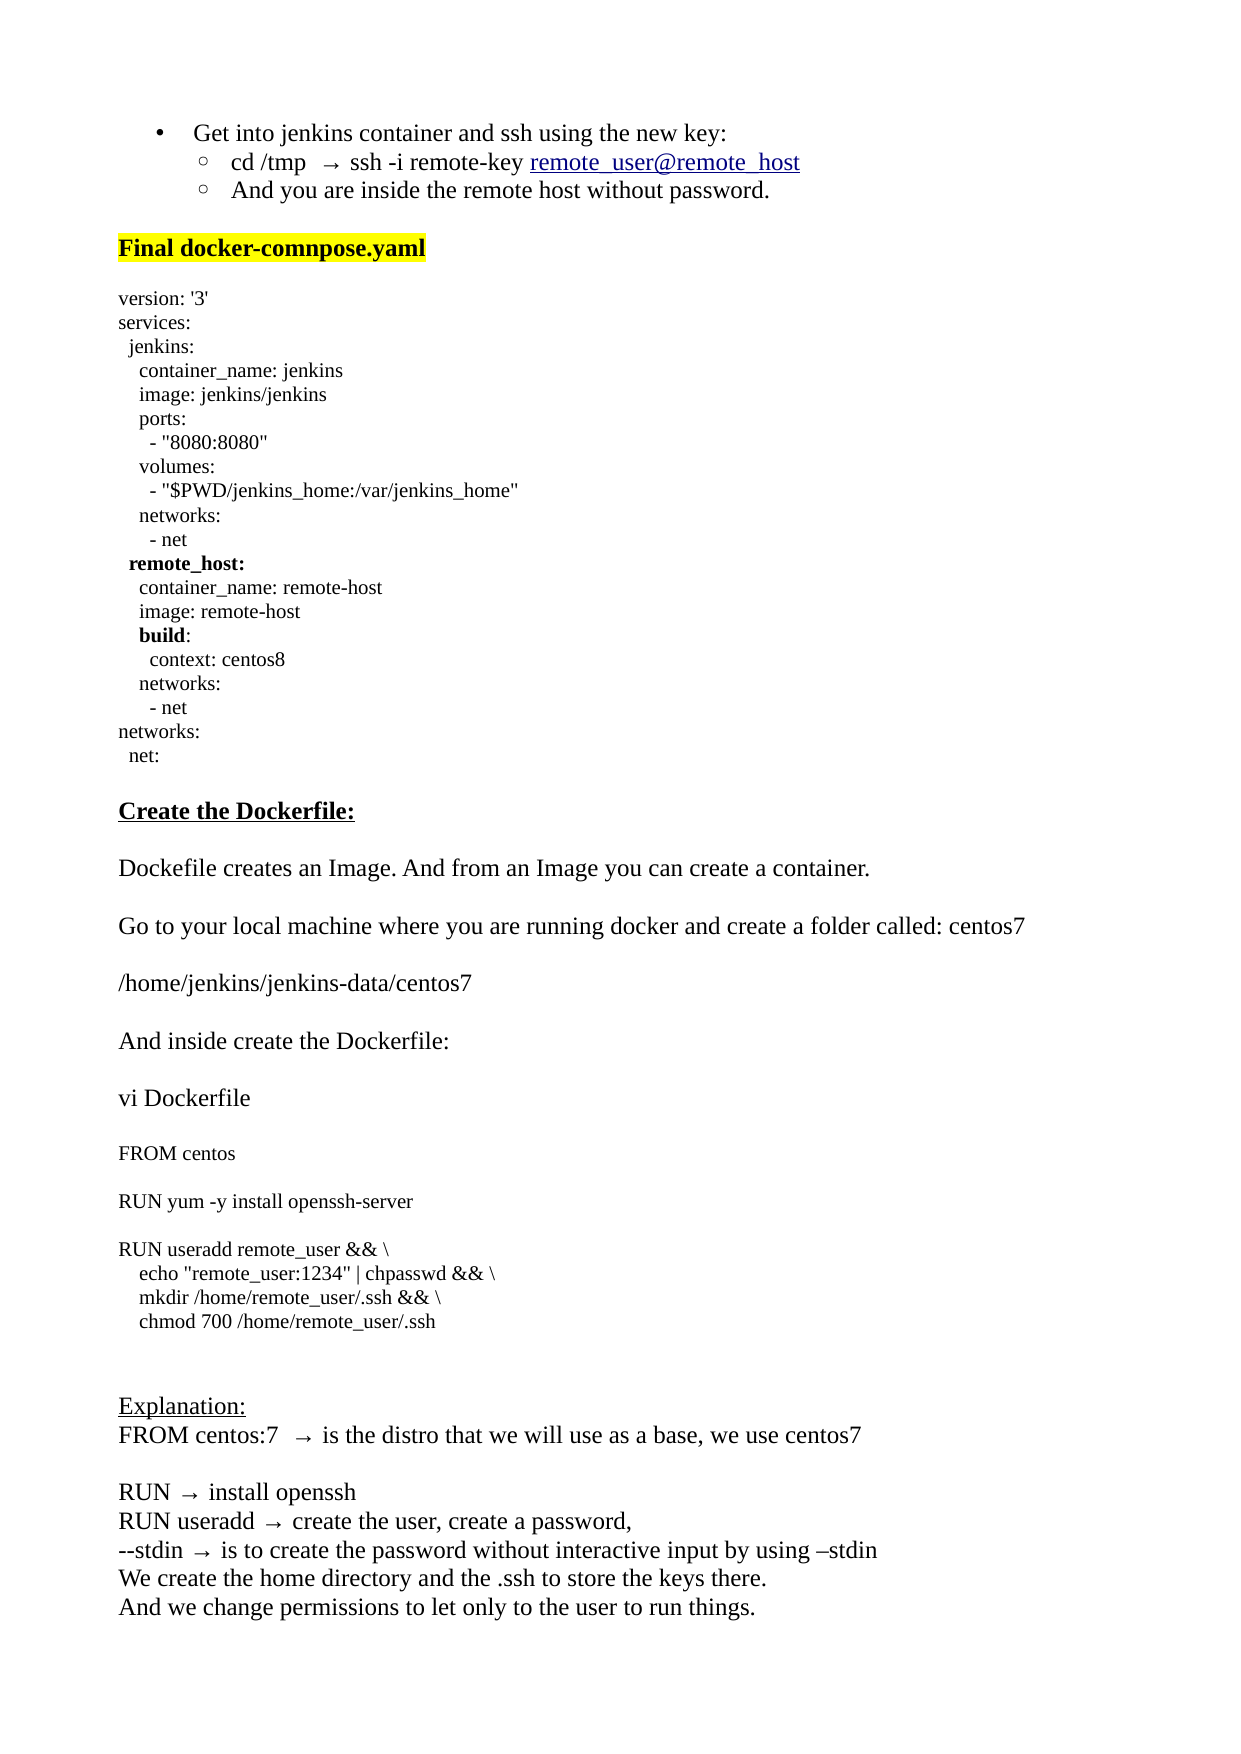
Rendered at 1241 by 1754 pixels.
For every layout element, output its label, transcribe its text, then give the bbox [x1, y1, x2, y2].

text - net [118, 695, 1122, 719]
text - "$PWD/jenkins_home:/var/jenkins_home" [118, 478, 1122, 502]
text vi Dockerfile [118, 1083, 1122, 1112]
text /home/jenkins/jenkins-data/centos7 [118, 968, 1122, 997]
text build: [118, 623, 1122, 647]
text context: centos8 [118, 647, 1122, 671]
text - net [118, 527, 1122, 551]
text RUN yum -y install openssh-server [118, 1189, 1122, 1213]
text chmod 700 /home/remote_user/.ssh [118, 1309, 1122, 1333]
list Get into jenkins container and ssh using the new key: [156, 118, 1122, 147]
text Explanation: [118, 1391, 1122, 1420]
text - "8080:8080" [118, 430, 1122, 454]
text container_name: jenkins [118, 358, 1122, 382]
text RUN → install openssh [118, 1477, 1122, 1506]
text And we change permissions to let only to the user to run things. [118, 1592, 1122, 1621]
text remote_host: [118, 551, 1122, 575]
text FROM centos:7 → is the distro that we will use as a base, we use centos7 [118, 1420, 1122, 1448]
text RUN useradd → create the user, create a password, [118, 1506, 1122, 1535]
text Create the Dockerfile: [118, 796, 1122, 825]
text We create the home directory and the .ssh to store the keys there. [118, 1563, 1122, 1592]
text networks: [118, 502, 1122, 527]
text networks: [118, 671, 1122, 695]
text image: jenkins/jenkins [118, 382, 1122, 406]
text volumes: [118, 454, 1122, 478]
text container_name: remote-host [118, 575, 1122, 599]
text jenkins: [118, 334, 1122, 358]
text mkdir /home/remote_user/.ssh && \ [118, 1285, 1122, 1309]
text RUN useradd remote_user && \ [118, 1237, 1122, 1261]
text And inside create the Dockerfile: [118, 1026, 1122, 1055]
text Go to your local machine where you are running docker and create a folder called: centos7 [118, 911, 1122, 940]
text ports: [118, 406, 1122, 430]
text networks: [118, 719, 1122, 743]
list And you are inside the remote host without password. [193, 176, 1122, 204]
text net: [118, 743, 1122, 767]
text --stdin → is to create the password without interactive input by using –stdin [118, 1535, 1122, 1563]
list cd /tmp → ssh -i remote-key remote_user@remote_host [193, 147, 1122, 176]
text image: remote-host [118, 599, 1122, 623]
text Final docker-comnpose.yaml [118, 233, 1122, 262]
text version: '3' [118, 286, 1122, 310]
text services: [118, 310, 1122, 334]
text echo "remote_user:1234" | chpasswd && \ [118, 1261, 1122, 1285]
text Dockefile creates an Image. And from an Image you can create a container. [118, 853, 1122, 882]
text FROM centos [118, 1141, 1122, 1165]
